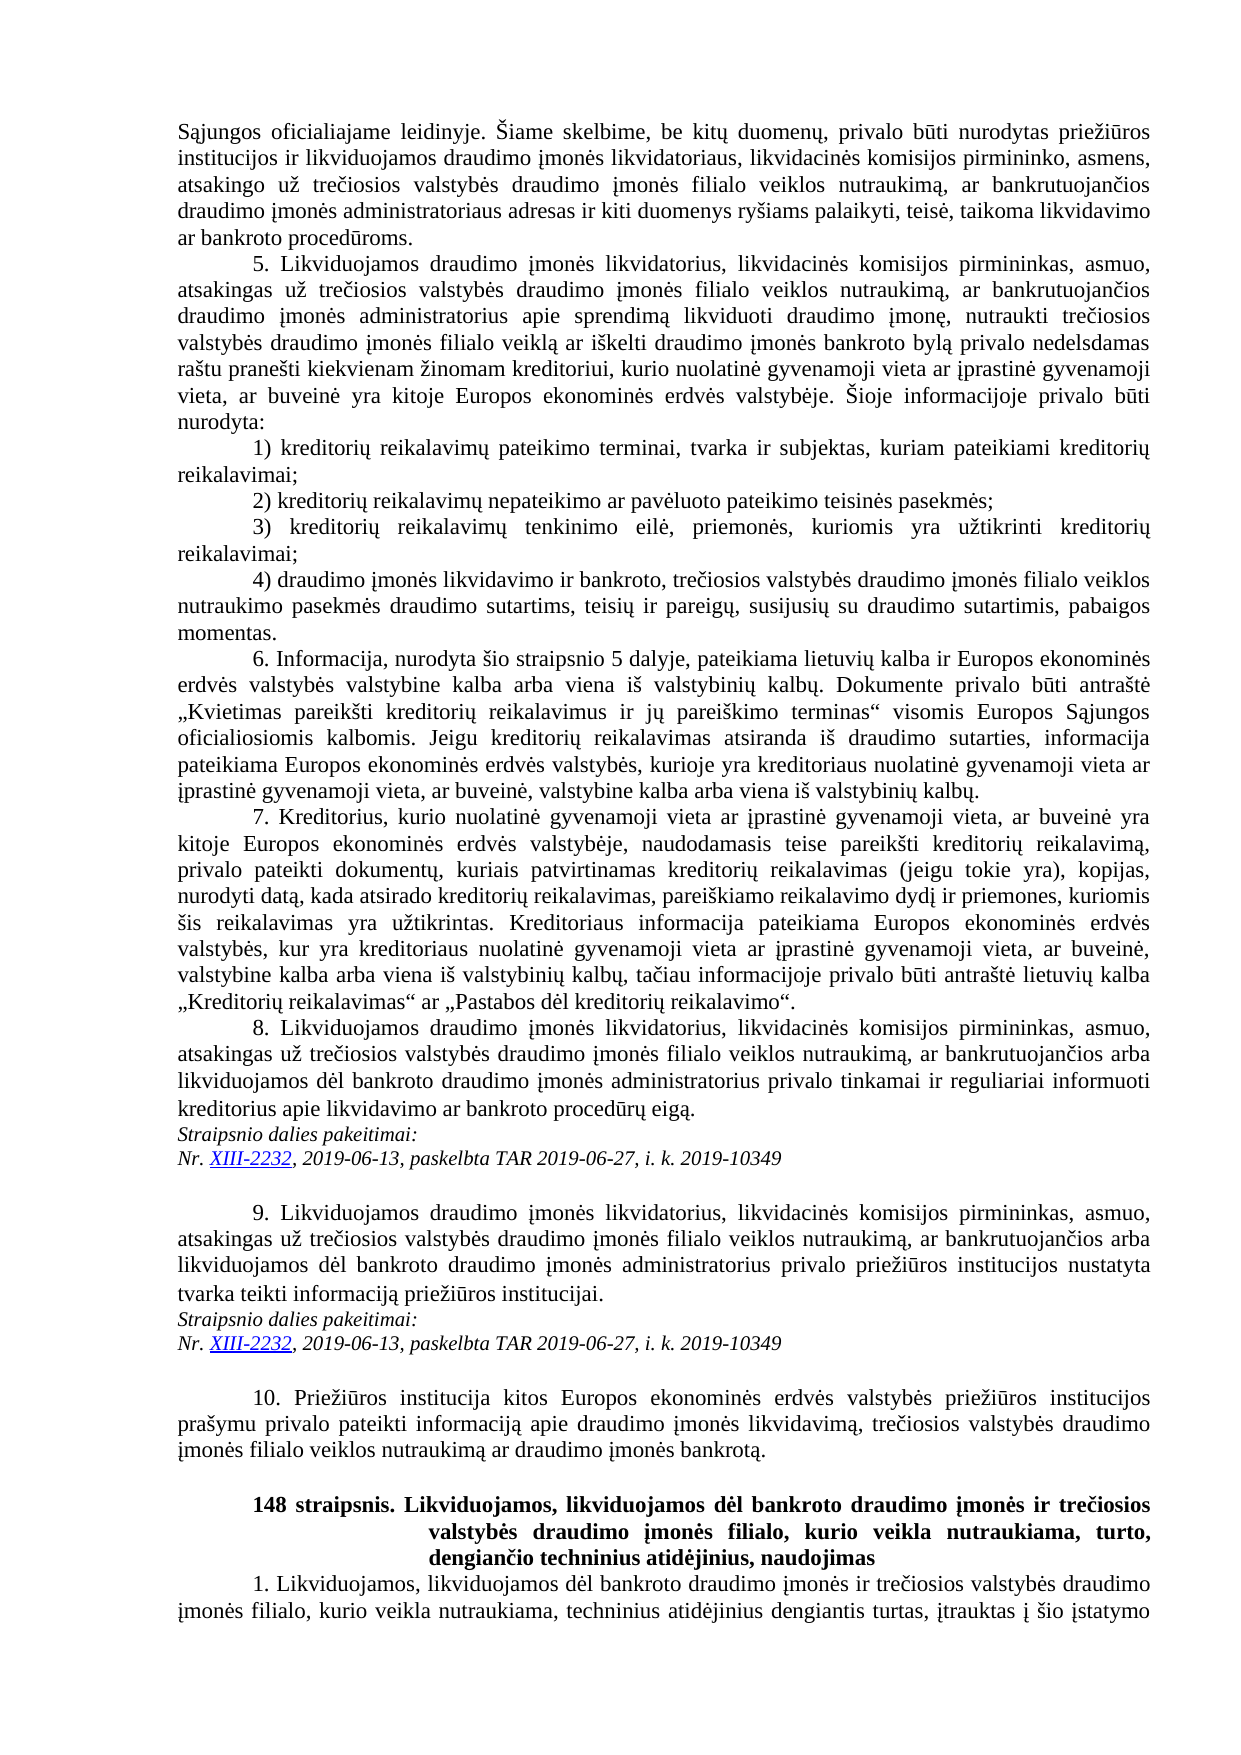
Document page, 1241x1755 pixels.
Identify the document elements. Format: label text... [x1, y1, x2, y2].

text Straipsnio dalies pakeitimai: [177, 1122, 1152, 1146]
text 3) kreditorių reikalavimų tenkinimo eilė, priemonės, kuriomis yra užtikrinti kreditorių reikalavimai; [177, 513, 1152, 566]
text 1. Likviduojamos, likviduojamos dėl bankroto draudimo įmonės ir trečiosios valstybės draudimo įmonės filialo, kurio veikla nutraukiama, techninius atidėjinius dengiantis turtas, įtrauktas į šio įstatymo [177, 1570, 1152, 1623]
text 4) draudimo įmonės likvidavimo ir bankroto, trečiosios valstybės draudimo įmonės filialo veiklos nutraukimo pasekmės draudimo sutartims, teisių ir pareigų, susijusių su draudimo sutartimis, pabaigos momentas. [177, 566, 1152, 645]
text 2) kreditorių reikalavimų nepateikimo ar pavėluoto pateikimo teisinės pasekmės; [177, 487, 1152, 513]
text 8. Likviduojamos draudimo įmonės likvidatorius, likvidacinės komisijos pirmininkas, asmuo, atsakingas už trečiosios valstybės draudimo įmonės filialo veiklos nutraukimą, ar bankrutuojančios arba likviduojamos dėl bankroto draudimo įmonės administratorius privalo tinkamai ir reguliariai informuoti kreditorius apie likvidavimo ar bankroto procedūrų eigą. [177, 1014, 1152, 1122]
text 1) kreditorių reikalavimų pateikimo terminai, tvarka ir subjektas, kuriam pateikiami kreditorių reikalavimai; [177, 434, 1152, 487]
text 5. Likviduojamos draudimo įmonės likvidatorius, likvidacinės komisijos pirmininkas, asmuo, atsakingas už trečiosios valstybės draudimo įmonės filialo veiklos nutraukimą, ar bankrutuojančios draudimo įmonės administratorius apie sprendimą likviduoti draudimo įmonę, nutraukti trečiosios valstybės draudimo įmonės filialo veiklą ar iškelti draudimo įmonės bankroto bylą privalo nedelsdamas raštu pranešti kiekvienam žinomam kreditoriui, kurio nuolatinė gyvenamoji vieta ar įprastinė gyvenamoji vieta, ar buveinė yra kitoje Europos ekonominės erdvės valstybėje. Šioje informacijoje privalo būti nurodyta: [177, 250, 1152, 434]
text 148 straipsnis. Likviduojamos, likviduojamos dėl bankroto draudimo įmonės ir trečiosios valstybės draudimo įmonės filialo, kurio veikla nutraukiama, turto, dengiančio techninius atidėjinius, naudojimas [252, 1491, 1152, 1570]
text 10. Priežiūros institucija kitos Europos ekonominės erdvės valstybės priežiūros institucijos prašymu privalo pateikti informaciją apie draudimo įmonės likvidavimą, trečiosios valstybės draudimo įmonės filialo veiklos nutraukimą ar draudimo įmonės bankrotą. [177, 1383, 1152, 1463]
text 9. Likviduojamos draudimo įmonės likvidatorius, likvidacinės komisijos pirmininkas, asmuo, atsakingas už trečiosios valstybės draudimo įmonės filialo veiklos nutraukimą, ar bankrutuojančios arba likviduojamos dėl bankroto draudimo įmonės administratorius privalo priežiūros institucijos nustatyta tvarka teikti informaciją priežiūros institucijai. [177, 1199, 1152, 1307]
text 7. Kreditorius, kurio nuolatinė gyvenamoji vieta ar įprastinė gyvenamoji vieta, ar buveinė yra kitoje Europos ekonominės erdvės valstybėje, naudodamasis teise pareikšti kreditorių reikalavimą, privalo pateikti dokumentų, kuriais patvirtinamas kreditorių reikalavimas (jeigu tokie yra), kopijas, nurodyti datą, kada atsirado kreditorių reikalavimas, pareiškiamo reikalavimo dydį ir priemones, kuriomis šis reikalavimas yra užtikrintas. Kreditoriaus informacija pateikiama Europos ekonominės erdvės valstybės, kur yra kreditoriaus nuolatinė gyvenamoji vieta ar įprastinė gyvenamoji vieta, ar buveinė, valstybine kalba arba viena iš valstybinių kalbų, tačiau informacijoje privalo būti antraštė lietuvių kalba „Kreditorių reikalavimas“ ar „Pastabos dėl kreditorių reikalavimo“. [177, 803, 1152, 1014]
text Nr. XIII-2232, 2019-06-13, paskelbta TAR 2019-06-27, i. k. 2019-10349 [177, 1146, 1152, 1170]
text 6. Informacija, nurodyta šio straipsnio 5 dalyje, pateikiama lietuvių kalba ir Europos ekonominės erdvės valstybės valstybine kalba arba viena iš valstybinių kalbų. Dokumente privalo būti antraštė „Kvietimas pareikšti kreditorių reikalavimus ir jų pareiškimo terminas“ visomis Europos Sąjungos oficialiosiomis kalbomis. Jeigu kreditorių reikalavimas atsiranda iš draudimo sutarties, informacija pateikiama Europos ekonominės erdvės valstybės, kurioje yra kreditoriaus nuolatinė gyvenamoji vieta ar įprastinė gyvenamoji vieta, ar buveinė, valstybine kalba arba viena iš valstybinių kalbų. [177, 645, 1152, 803]
text Straipsnio dalies pakeitimai: [177, 1307, 1152, 1331]
text Sąjungos oficialiajame leidinyje. Šiame skelbime, be kitų duomenų, privalo būti nurodytas priežiūros institucijos ir likviduojamos draudimo įmonės likvidatoriaus, likvidacinės komisijos pirmininko, asmens, atsakingo už trečiosios valstybės draudimo įmonės filialo veiklos nutraukimą, ar bankrutuojančios draudimo įmonės administratoriaus adresas ir kiti duomenys ryšiams palaikyti, teisė, taikoma likvidavimo ar bankroto procedūroms. [177, 118, 1152, 250]
text Nr. XIII-2232, 2019-06-13, paskelbta TAR 2019-06-27, i. k. 2019-10349 [177, 1331, 1152, 1355]
